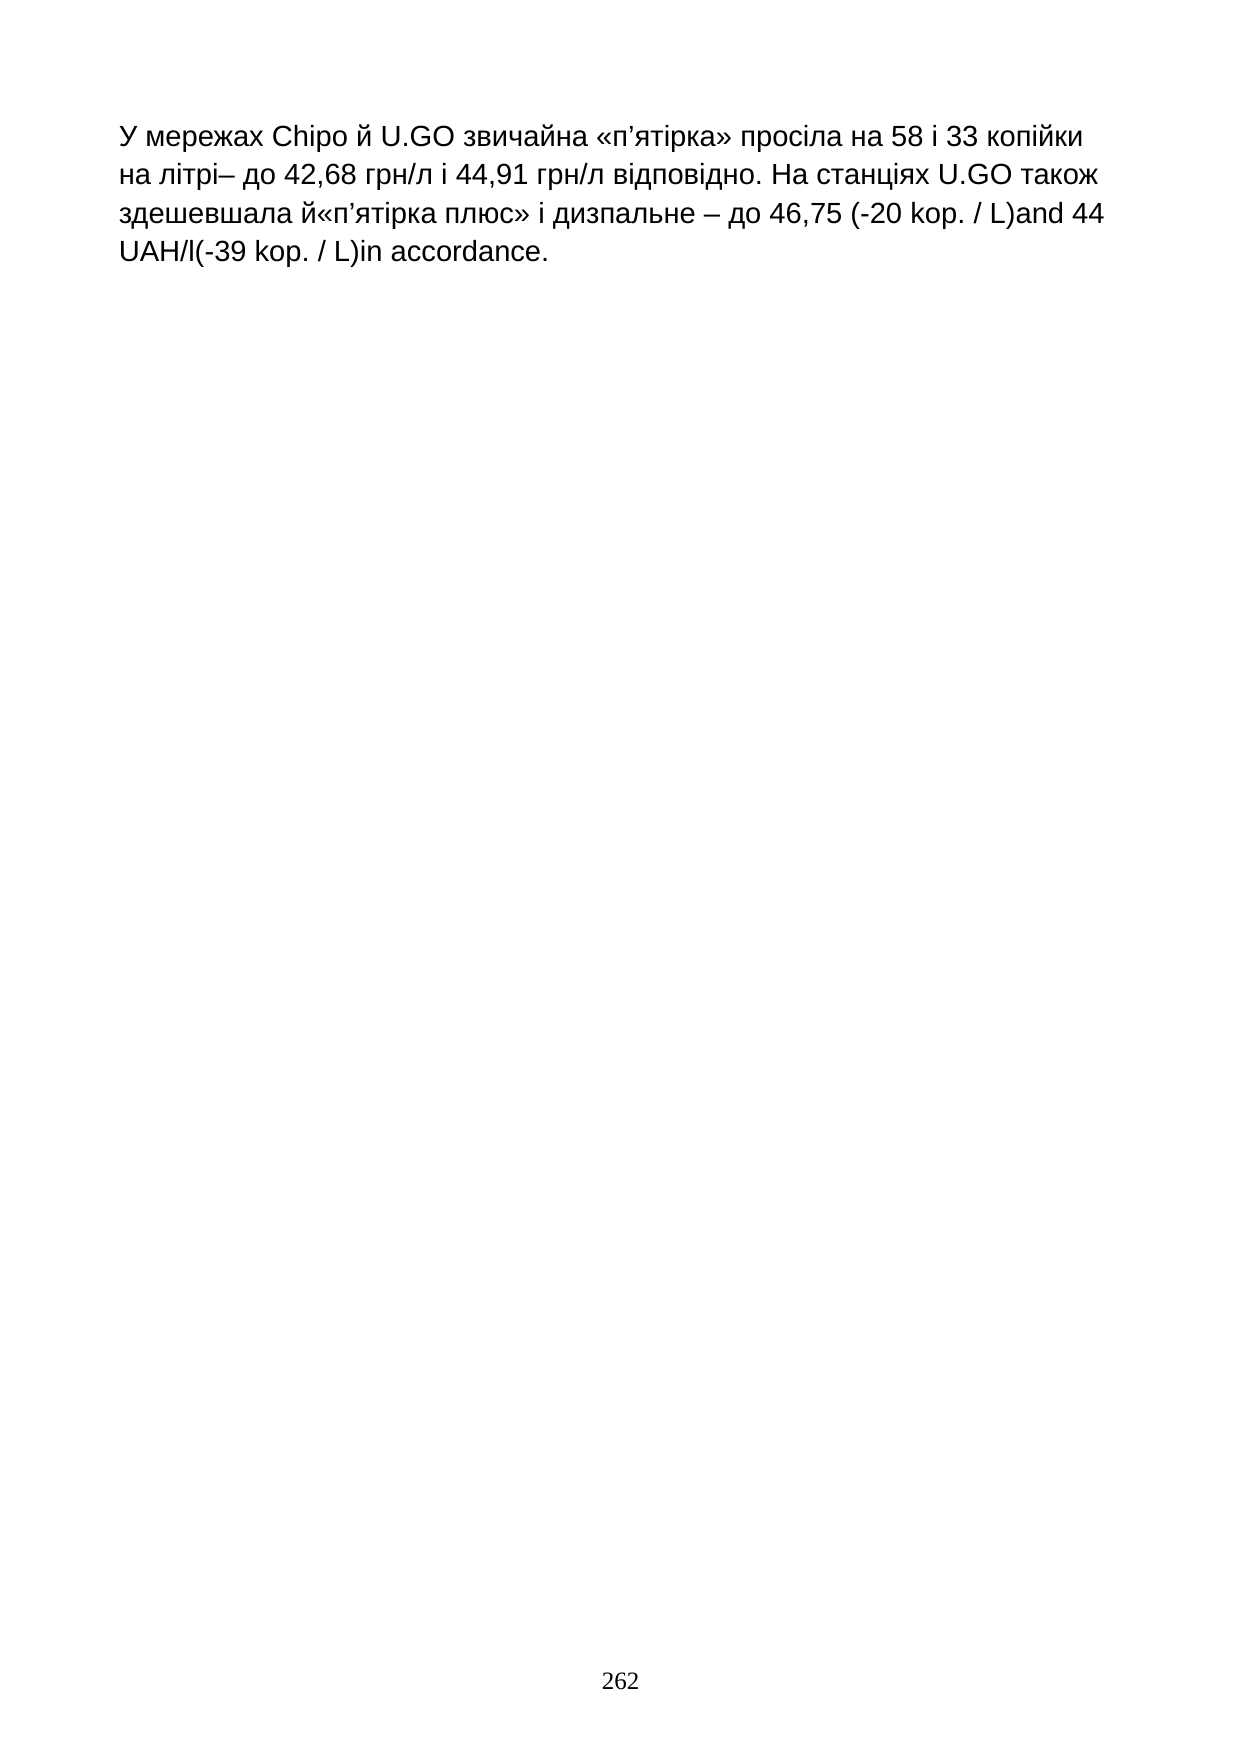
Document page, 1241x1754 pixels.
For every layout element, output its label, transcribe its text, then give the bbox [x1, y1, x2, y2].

text У мережах Chipo й U.GO звичайна «п’ятірка» просіла на 58 і 33 копійки на літрі– до 42,68 грн/л і 44,91 грн/л відповідно. На станціях U.GO також здешевшала й«п’ятірка плюс» і дизпальне – до 46,75 (-20 kop. / L)and 44 UAH/l(-39 kop. / L)in accordance. [118, 118, 1122, 268]
